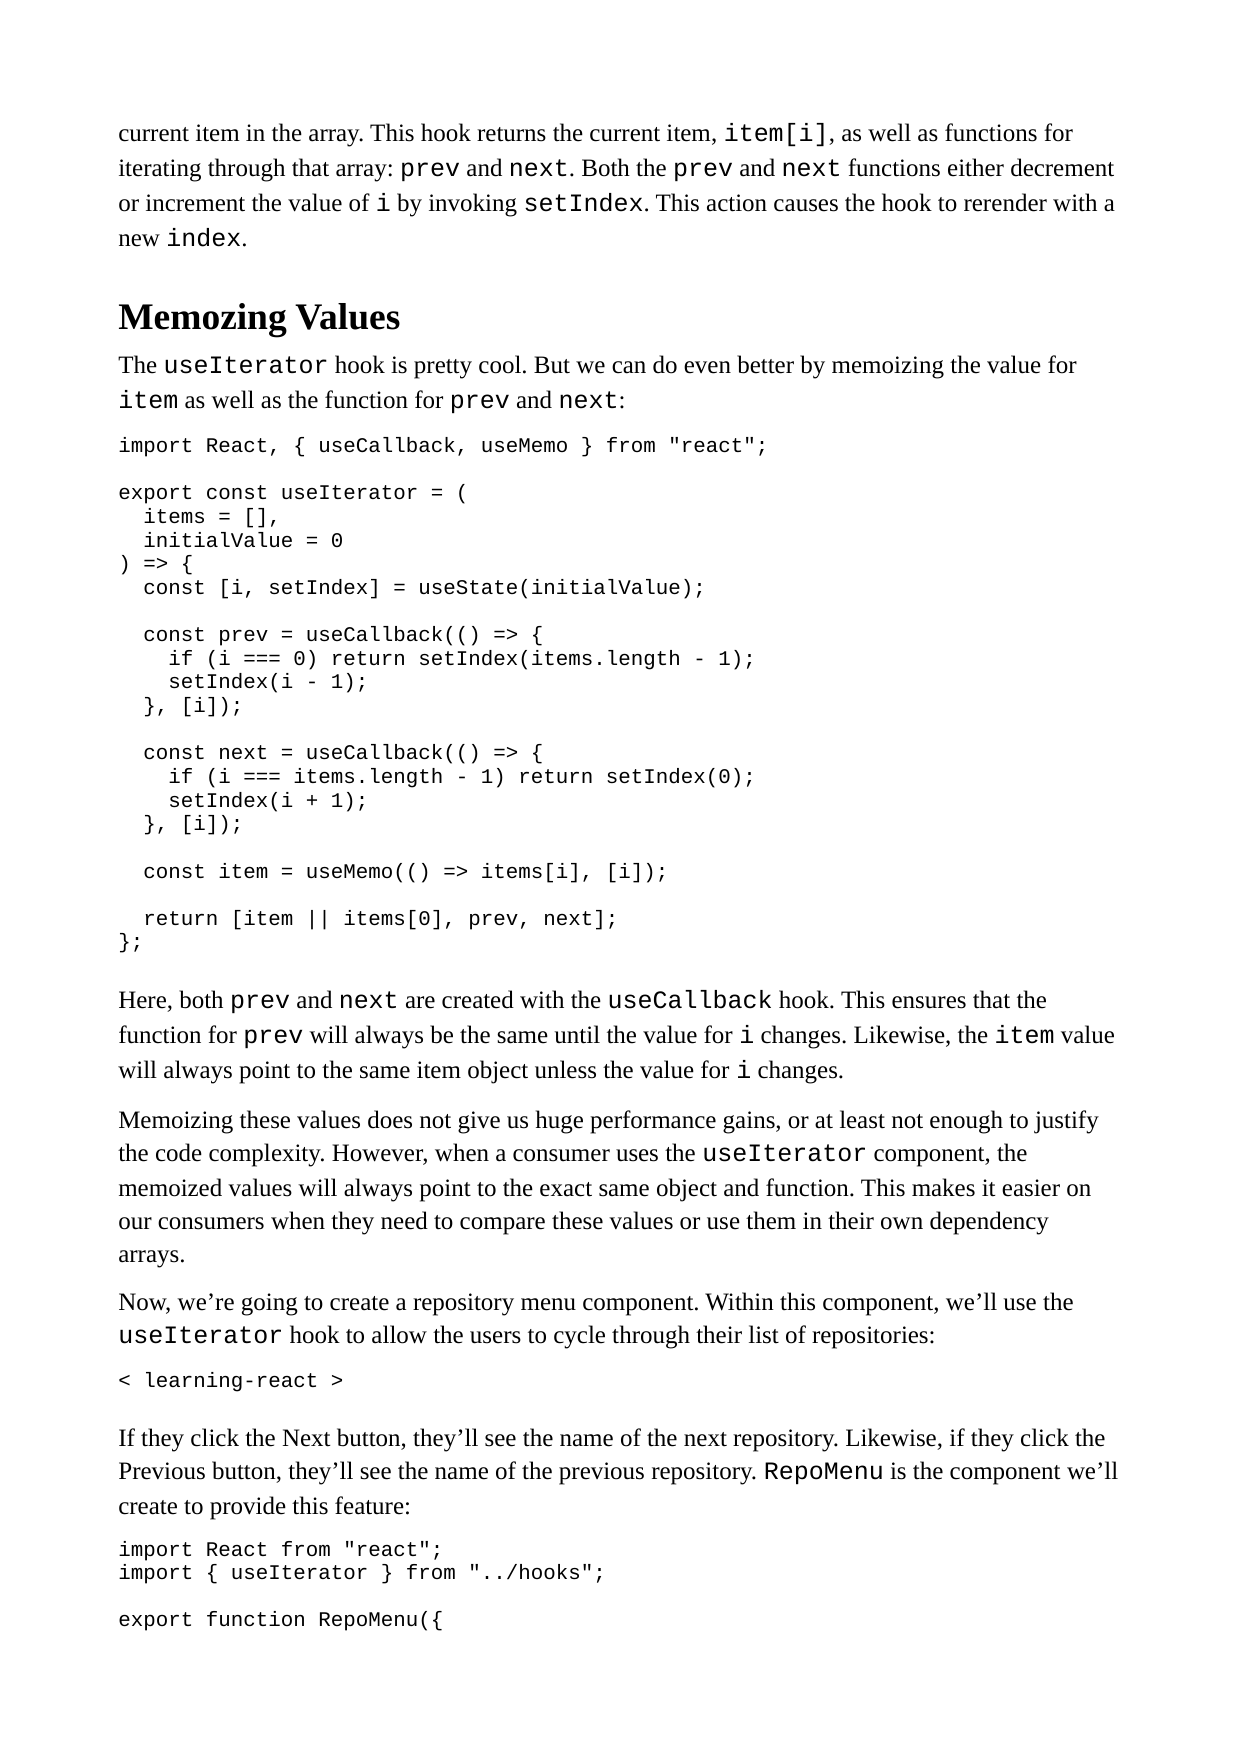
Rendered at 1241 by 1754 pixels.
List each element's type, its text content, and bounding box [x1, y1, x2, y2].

text Memoizing these values does not give us huge performance gains, or at least not enough to justify the code complexity. However, when a consumer uses the useIterator component, the memoized values will always point to the exact same object and function. This makes it easier on our consumers when they need to compare these values or use them in their own dependency arrays. [118, 1105, 1122, 1268]
text const [i, setIndex] = useState(initialValue); [118, 577, 1122, 601]
text }, [i]); [118, 695, 1122, 719]
text }, [i]); [118, 813, 1122, 837]
text import React from "react"; [118, 1538, 1122, 1562]
text Here, both prev and next are created with the useCallback hook. This ensures that the function for prev will always be the same until the value for i changes. Likewise, the item value will always point to the same item object unless the value for i changes. [118, 985, 1122, 1086]
text if (i === 0) return setIndex(items.length - 1); [118, 648, 1122, 671]
text const item = useMemo(() => items[i], [i]); [118, 861, 1122, 884]
text setIndex(i + 1); [118, 790, 1122, 813]
text The useIterator hook is pretty cool. But we can do even better by memoizing the value for item as well as the function for prev and next: [118, 350, 1122, 416]
text initialValue = 0 [118, 529, 1122, 553]
text import React, { useCallback, useMemo } from "react"; [118, 435, 1122, 459]
text ) => { [118, 553, 1122, 577]
text If they click the Next button, they’ll see the name of the next repository. Likewise, if they click the Previous button, they’ll see the name of the previous repository. RepoMenu is the component we’ll create to provide this feature: [118, 1423, 1122, 1520]
text export const useIterator = ( [118, 482, 1122, 506]
text import { useIterator } from "../hooks"; [118, 1562, 1122, 1586]
text }; [118, 932, 1122, 955]
subtitle Memozing Values [118, 294, 1122, 337]
text Now, we’re going to create a repository menu component. Within this component, we’ll use the useIterator hook to allow the users to cycle through their list of repositories: [118, 1287, 1122, 1351]
text return [item || items[0], prev, next]; [118, 908, 1122, 932]
text setIndex(i - 1); [118, 671, 1122, 695]
text if (i === items.length - 1) return setIndex(0); [118, 766, 1122, 790]
text const prev = useCallback(() => { [118, 624, 1122, 648]
text export function RepoMenu({ [118, 1609, 1122, 1633]
text items = [], [118, 506, 1122, 529]
text const next = useCallback(() => { [118, 742, 1122, 766]
text < learning-react > [118, 1370, 1122, 1393]
text current item in the array. This hook returns the current item, item[i], as well as functions for iterating through that array: prev and next. Both the prev and next functions either decrement or increment the value of i by invoking setIndex. This action causes the hook to rerender with a new index. [118, 118, 1122, 254]
